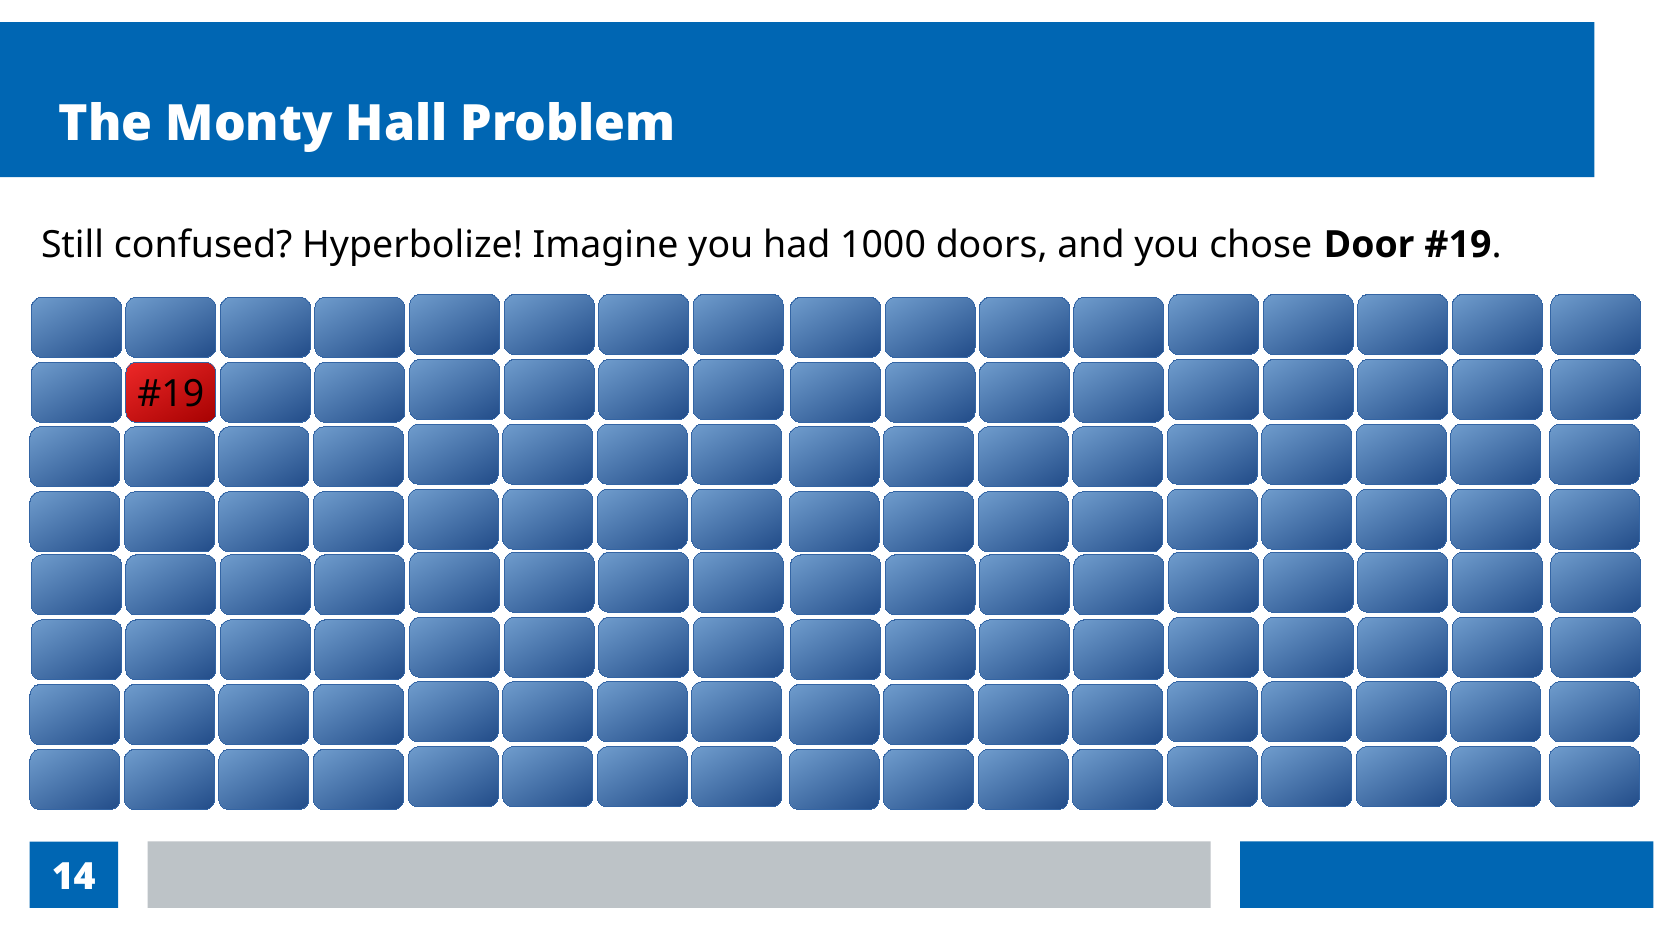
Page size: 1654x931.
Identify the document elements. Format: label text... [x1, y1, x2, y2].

text_box [220, 297, 311, 358]
text_box [790, 619, 881, 680]
text_box [218, 749, 309, 810]
text_box [598, 552, 689, 613]
text_box [1263, 294, 1354, 355]
text_box [1168, 617, 1259, 678]
text_box [1450, 746, 1541, 807]
text_box [1452, 359, 1543, 420]
text_box [409, 359, 500, 420]
text_box [1549, 489, 1640, 550]
text_box [598, 359, 689, 420]
text_box [29, 491, 120, 552]
text_box [1072, 491, 1163, 552]
text_box [408, 424, 499, 485]
text_box [1550, 552, 1641, 613]
text_box #19 [125, 362, 216, 423]
text_box [502, 746, 593, 807]
text_box [598, 617, 689, 678]
text_box [124, 749, 215, 810]
text_box [1167, 681, 1258, 742]
text_box [31, 297, 122, 358]
text_box [313, 426, 404, 487]
text_box [314, 297, 405, 358]
text_box [789, 684, 880, 745]
text_box [1356, 681, 1447, 742]
text_box [1168, 294, 1259, 355]
text_box [1167, 489, 1258, 550]
text_box [1263, 552, 1354, 613]
text_box [218, 491, 309, 552]
text_box [1550, 617, 1641, 678]
text_box [1073, 362, 1164, 423]
text_box [1261, 681, 1352, 742]
text_box [691, 746, 782, 807]
text_box [409, 552, 500, 613]
text_box [597, 489, 688, 550]
text_box [885, 619, 976, 680]
text_box [1356, 746, 1447, 807]
text_box [1452, 294, 1543, 355]
text_box [789, 491, 880, 552]
text_box [979, 297, 1070, 358]
text_box [885, 554, 976, 615]
text_box [1550, 359, 1641, 420]
text_box [883, 491, 974, 552]
text_box [789, 749, 880, 810]
text_box [31, 554, 122, 615]
text_box [1357, 617, 1448, 678]
text_box [978, 426, 1069, 487]
text_box [1550, 294, 1641, 355]
text_box [1261, 746, 1352, 807]
text_box [1072, 749, 1163, 810]
text_box [978, 491, 1069, 552]
text_box [1261, 489, 1352, 550]
text_box [502, 489, 593, 550]
text_box [1549, 424, 1640, 485]
text_box [1073, 297, 1164, 358]
text_box [1452, 617, 1543, 678]
text_box [29, 684, 120, 745]
text_box [1452, 552, 1543, 613]
text_box [1167, 746, 1258, 807]
text_box [125, 619, 216, 680]
text_box [1167, 424, 1258, 485]
text_box [790, 554, 881, 615]
text_box [124, 684, 215, 745]
text_box [693, 294, 784, 355]
text_box [1073, 619, 1164, 680]
text_box [125, 554, 216, 615]
text_box [979, 619, 1070, 680]
text_box [313, 491, 404, 552]
text_box [883, 426, 974, 487]
text_box [31, 619, 122, 680]
text_box [597, 424, 688, 485]
text_box [408, 681, 499, 742]
text_box [1168, 359, 1259, 420]
text_box [1072, 426, 1163, 487]
text_box [790, 362, 881, 423]
text_box [979, 362, 1070, 423]
text_box [693, 552, 784, 613]
text_box [1450, 424, 1541, 485]
text_box [691, 489, 782, 550]
text_box [314, 619, 405, 680]
text_box [220, 362, 311, 423]
text_box [220, 554, 311, 615]
text_box [1549, 681, 1640, 742]
text_box [885, 297, 976, 358]
text_box [504, 294, 595, 355]
text_box [313, 684, 404, 745]
text_box [1357, 294, 1448, 355]
text_box [1168, 552, 1259, 613]
text_box Still confused? Hyperbolize! Imagine you had 1000 doors, and you chose Door #19. [26, 210, 1649, 269]
text_box [789, 426, 880, 487]
text_box [1263, 617, 1354, 678]
text_box [693, 617, 784, 678]
text_box [409, 617, 500, 678]
text_box [124, 491, 215, 552]
text_box [29, 426, 120, 487]
text_box [408, 746, 499, 807]
text_box [408, 489, 499, 550]
text_box [504, 617, 595, 678]
text_box [883, 749, 974, 810]
text_box [218, 426, 309, 487]
text_box [598, 294, 689, 355]
text_box [979, 554, 1070, 615]
text_box [409, 294, 500, 355]
text_box [1263, 359, 1354, 420]
text_box [1549, 746, 1640, 807]
text_box [883, 684, 974, 745]
text_box [1261, 424, 1352, 485]
text_box [693, 359, 784, 420]
text_box [1357, 359, 1448, 420]
text_box [313, 749, 404, 810]
text_box [790, 297, 881, 358]
text_box [1450, 489, 1541, 550]
text_box [1357, 552, 1448, 613]
text_box [597, 681, 688, 742]
text_box [314, 554, 405, 615]
text_box [31, 362, 122, 423]
text_box [978, 684, 1069, 745]
text_box [314, 362, 405, 423]
text_box [1072, 684, 1163, 745]
text_box [504, 552, 595, 613]
text_box [218, 684, 309, 745]
text_box [220, 619, 311, 680]
text_box [597, 746, 688, 807]
text_box [691, 681, 782, 742]
text_box [1356, 424, 1447, 485]
text_box [504, 359, 595, 420]
text_box [1073, 554, 1164, 615]
text_box [691, 424, 782, 485]
text_box [29, 749, 120, 810]
title The Monty Hall Problem [59, 44, 1595, 156]
text_box [502, 681, 593, 742]
text_box [1450, 681, 1541, 742]
text_box [885, 362, 976, 423]
text_box [124, 426, 215, 487]
text_box [978, 749, 1069, 810]
text_box [1356, 489, 1447, 550]
text_box [502, 424, 593, 485]
text_box [125, 297, 216, 358]
